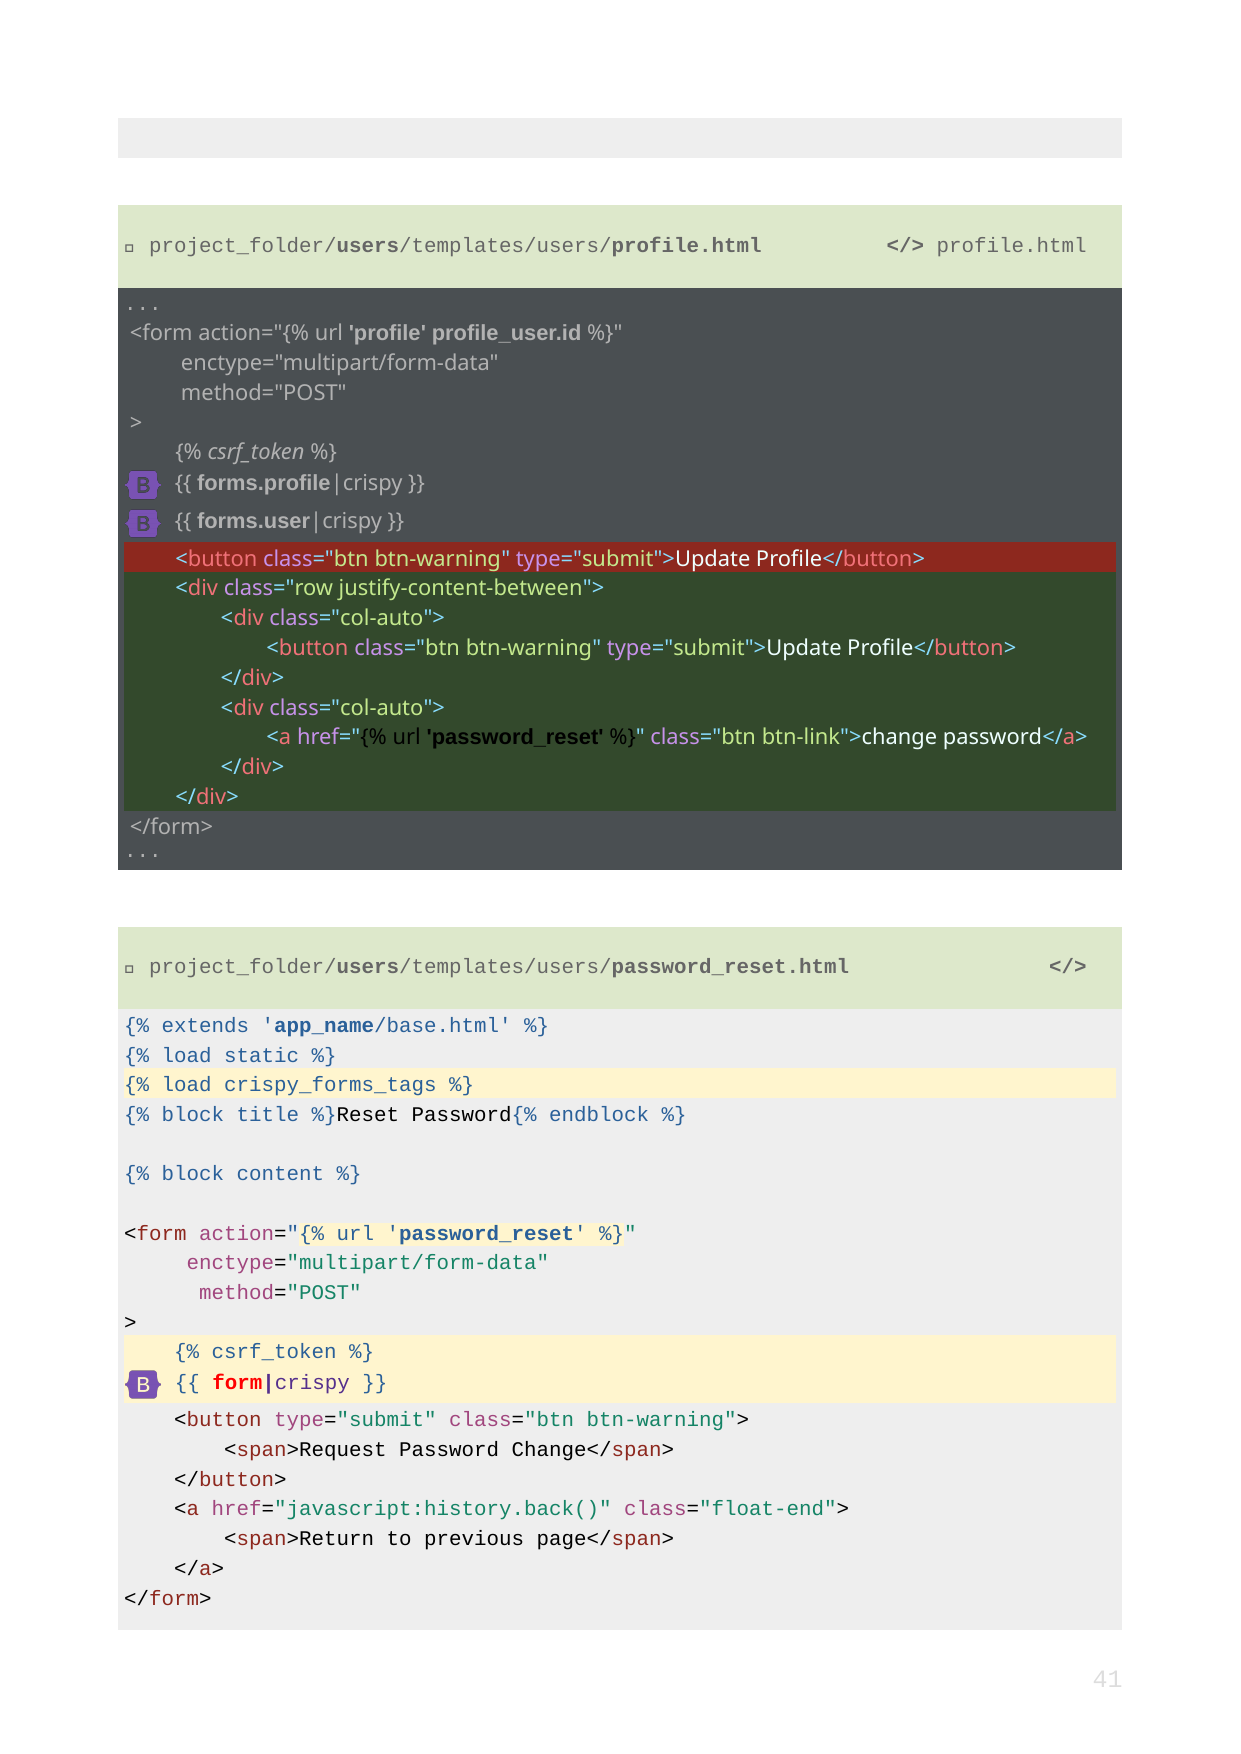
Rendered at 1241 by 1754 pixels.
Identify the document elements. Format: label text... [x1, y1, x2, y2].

table_cell ... <form action="{% url 'profile' profile_user.id %}" enctype="multipart/form-data" method="POST" > {% csrf_token %} {{ forms.profile|crispy }} {{ forms.user|crispy }} <button class="btn btn-warning" type="submit">Update Profile</button> <div class="row justify-content-between"> <div class="col-auto"> <button class="btn btn-warning" type="submit">Update Profile</button> </div> <div class="col-auto"> <a href="{% url 'password_reset' %}" class="btn btn-link">change password</a> </div> </div> </form> ... [118, 288, 1122, 870]
subtitle late + add new: password; reset, done, confirm and complete [118, 891, 1122, 914]
picture [123, 1365, 163, 1404]
table_header 📝 project_folder/users/templates/users/profile.html </> profile.html [118, 205, 1122, 288]
table_cell {% extends 'app_name/base.html' %} {% load static %} {% load crispy_forms_tags %} {% block title %}Reset Password{% endblock %} {% block content %} <form action="{% url 'password_reset' %}" enctype="multipart/form-data" method="POST" > {% csrf_token %} {{ form|crispy }} <button type="submit" class="btn btn-warning"> <span>Request Password Change</span> </button> <a href="javascript:history.back()" class="float-end"> <span>Return to previous page</span> </a> </form> [118, 1009, 1122, 1630]
picture [123, 466, 163, 543]
table_cell [118, 118, 1122, 158]
table_header 📝 project_folder/users/templates/users/password_reset.html </> [118, 927, 1122, 1009]
